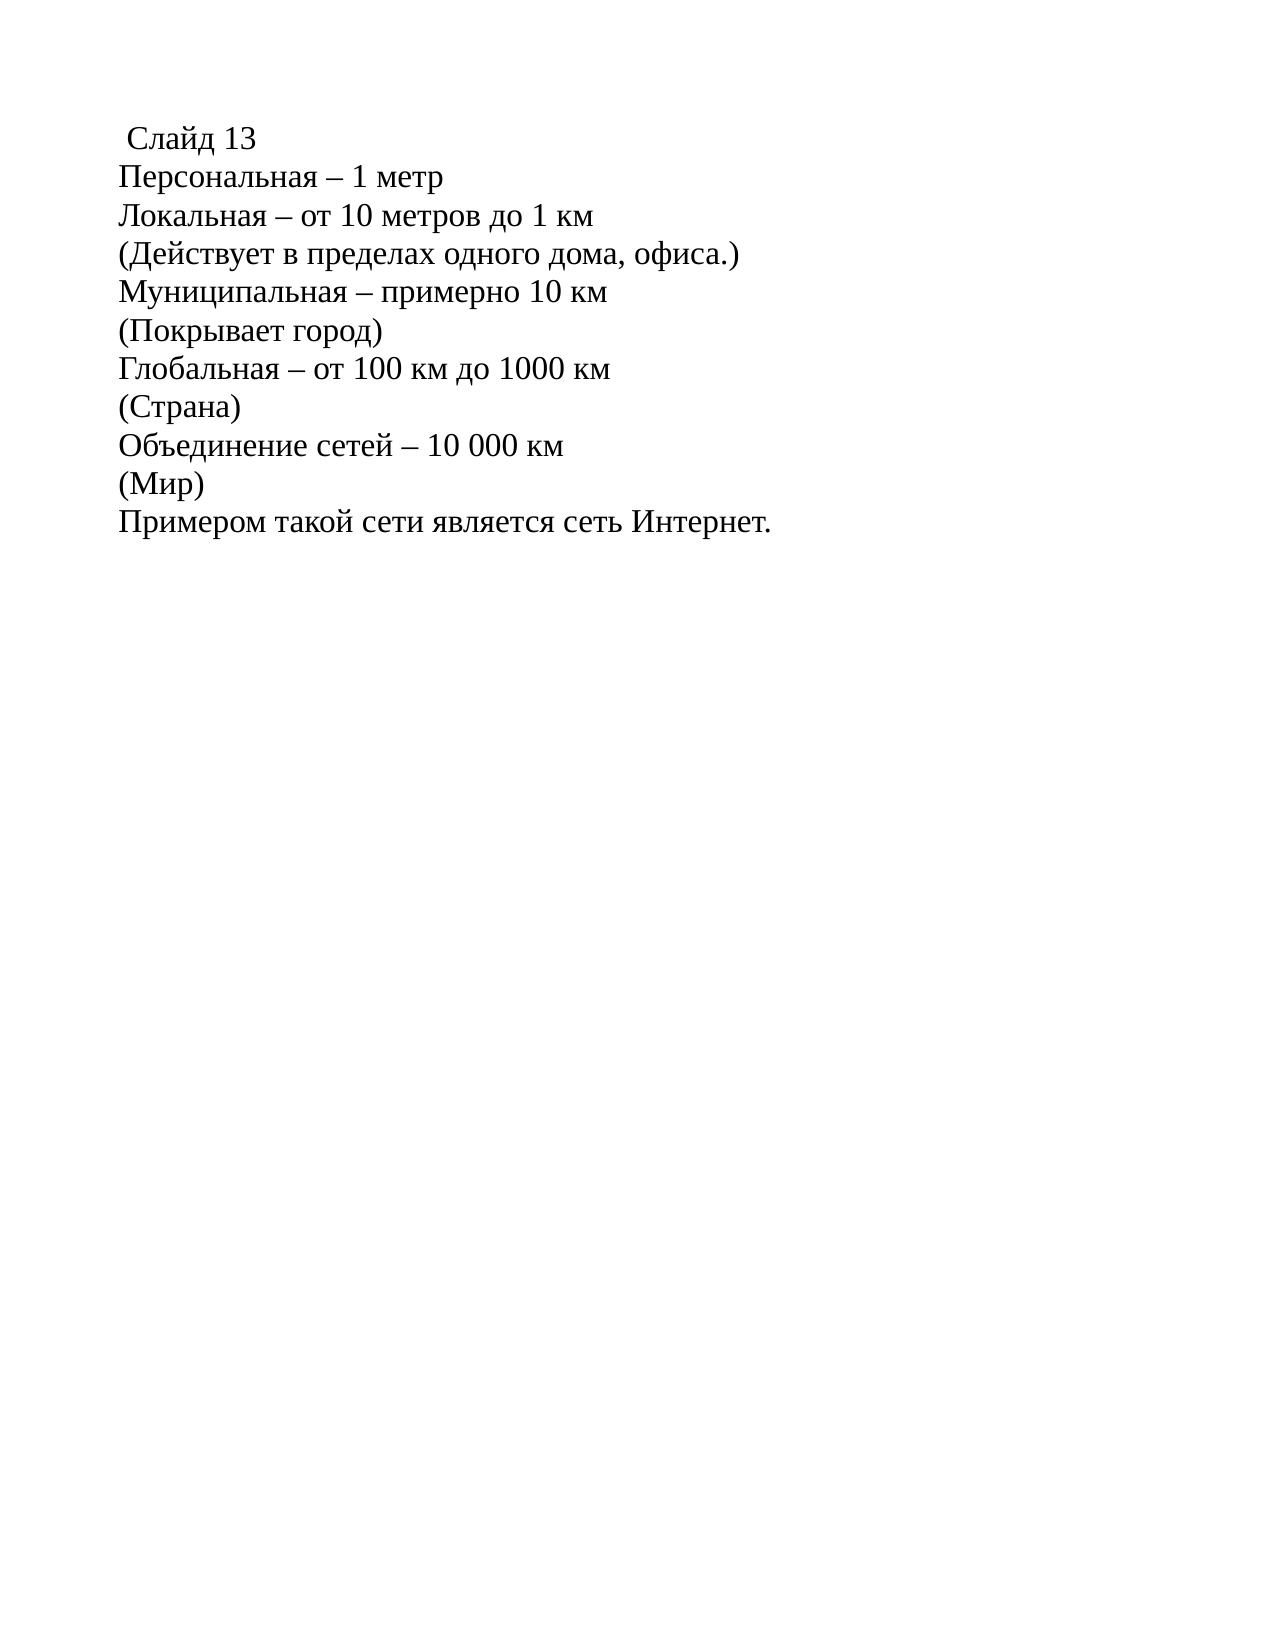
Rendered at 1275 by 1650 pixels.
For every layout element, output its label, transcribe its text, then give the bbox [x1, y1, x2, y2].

text Локальная – от 10 метров до 1 км [118, 195, 1157, 233]
text Муниципальная – примерно 10 км [118, 271, 1157, 310]
text (Мир) [118, 463, 1157, 501]
text Слайд 13 [118, 118, 1157, 156]
text Примером такой сети является сеть Интернет. [118, 501, 1157, 540]
text Объединение сетей – 10 000 км [118, 425, 1157, 463]
text (Действует в пределах одного дома, офиса.) [118, 233, 1157, 271]
text (Покрывает город) [118, 310, 1157, 348]
text Глобальная – от 100 км до 1000 км [118, 348, 1157, 386]
text Персональная – 1 метр [118, 156, 1157, 195]
text (Страна) [118, 386, 1157, 425]
